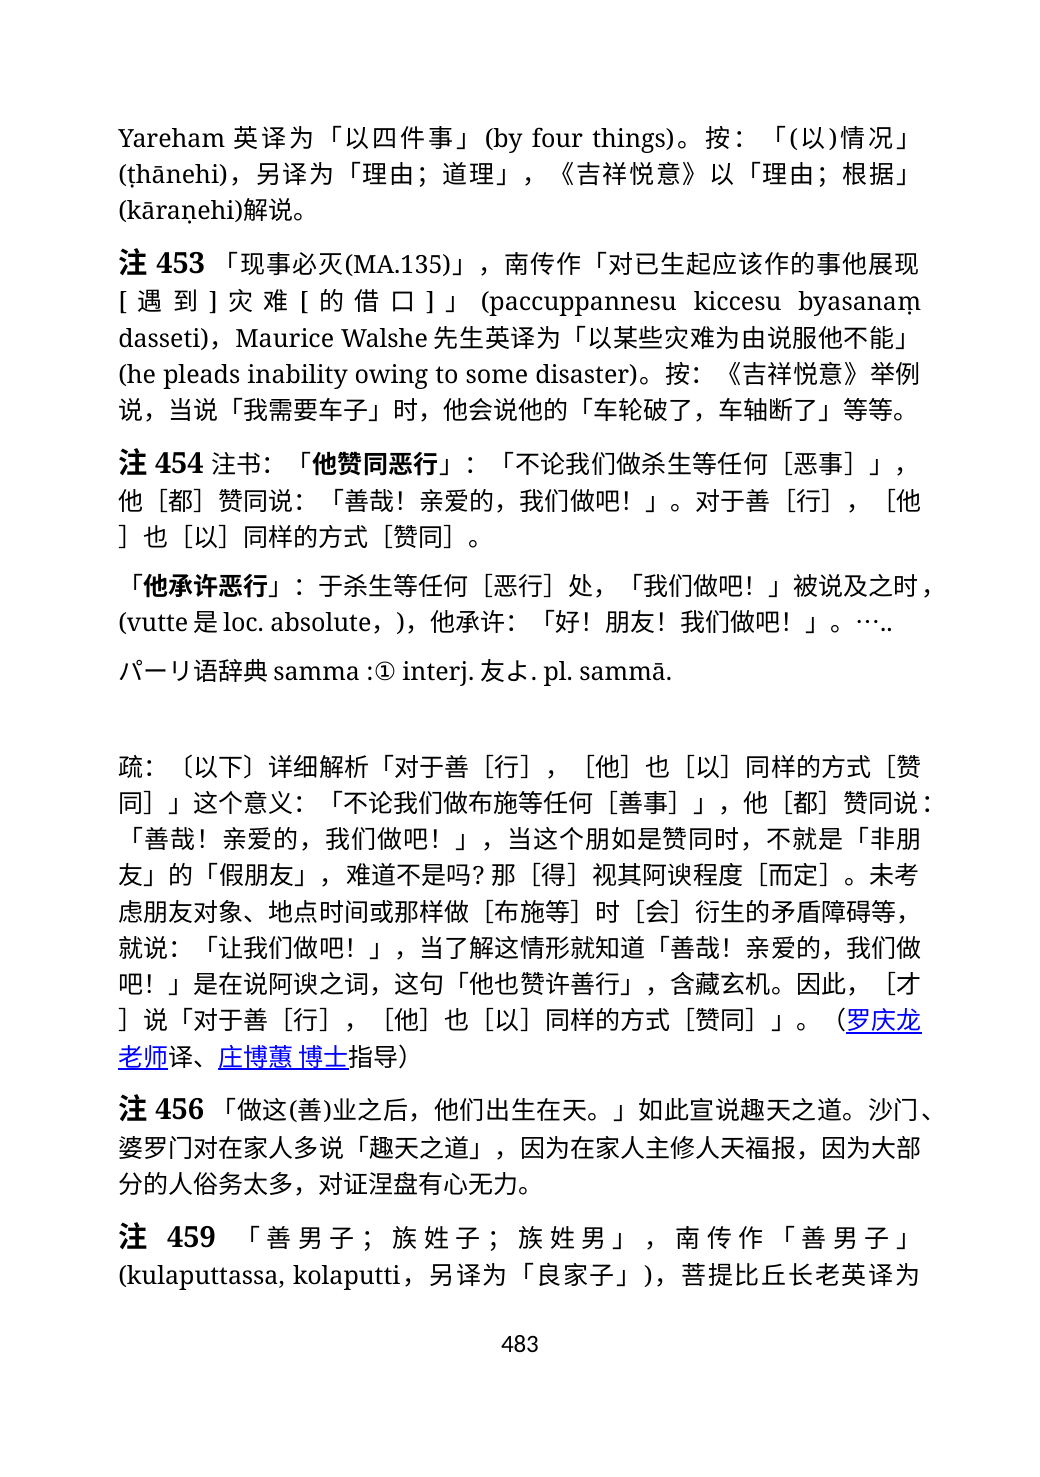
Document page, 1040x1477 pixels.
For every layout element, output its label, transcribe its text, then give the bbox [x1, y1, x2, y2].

text 注 454 注书：「他赞同恶行」：「不论我们做杀生等任何［恶事］」，他［都］赞同说：「善哉！亲爱的，我们做吧！」。对于善［行］，［他］也［以］同样的方式［赞同］。 [118, 439, 921, 554]
text Yareham英译为「以四件事」(by four things)。按：「(以)情况」(ṭhānehi)，另译为「理由；道理」，《吉祥悦意》以「理由；根据」(kāraṇehi)解说。 [118, 118, 921, 227]
text 注 453 「现事必灭(MA.135)」，南传作「对已生起应该作的事他展现[遇到]灾难[的借口]」(paccuppannesu kiccesu byasanaṃ dasseti)，Maurice Walshe先生英译为「以某些灾难为由说服他不能」(he pleads inability owing to some disaster)。按：《吉祥悦意》举例说，当说「我需要车子」时，他会说他的「车轮破了，车轴断了」等等。 [118, 239, 921, 427]
text 注 459 「善男子；族姓子；族姓男」，南传作「善男子」(kulaputtassa, kolaputti，另译为「良家子」)，菩提比丘长老英译为 [118, 1213, 921, 1292]
text 注 456 「做这(善)业之后，他们出生在天。」如此宣说趣天之道。沙门、婆罗门对在家人多说「趣天之道」，因为在家人主修人天福报，因为大部分的人俗务太多，对证涅盘有心无力。 [118, 1086, 921, 1201]
text 疏：〔以下〕详细解析「对于善［行］，［他］也［以］同样的方式［赞同］」这个意义：「不论我们做布施等任何［善事］」，他［都］赞同说：「善哉！亲爱的，我们做吧！」，当这个朋如是赞同时，不就是「非朋友」的「假朋友」，难道不是吗? 那［得］视其阿谀程度［而定］。未考虑朋友对象、地点时间或那样做［布施等］时［会］衍生的矛盾障碍等，就说：「让我们做吧！」，当了解这情形就知道「善哉！亲爱的，我们做吧！」是在说阿谀之词，这句「他也赞许善行」，含藏玄机。因此，［才］说「对于善［行］，［他］也［以］同样的方式［赞同］」。（罗庆龙老师译、庄博蕙 博士指导） [118, 747, 921, 1073]
text パーリ语辞典samma :① interj. 友よ. pl. sammā. [118, 652, 921, 688]
text 「他承许恶行」：于杀生等任何［恶行］处，「我们做吧！」被说及之时，(vutte是loc. absolute，)，他承许：「好！朋友！我们做吧！」。….. [118, 567, 921, 639]
